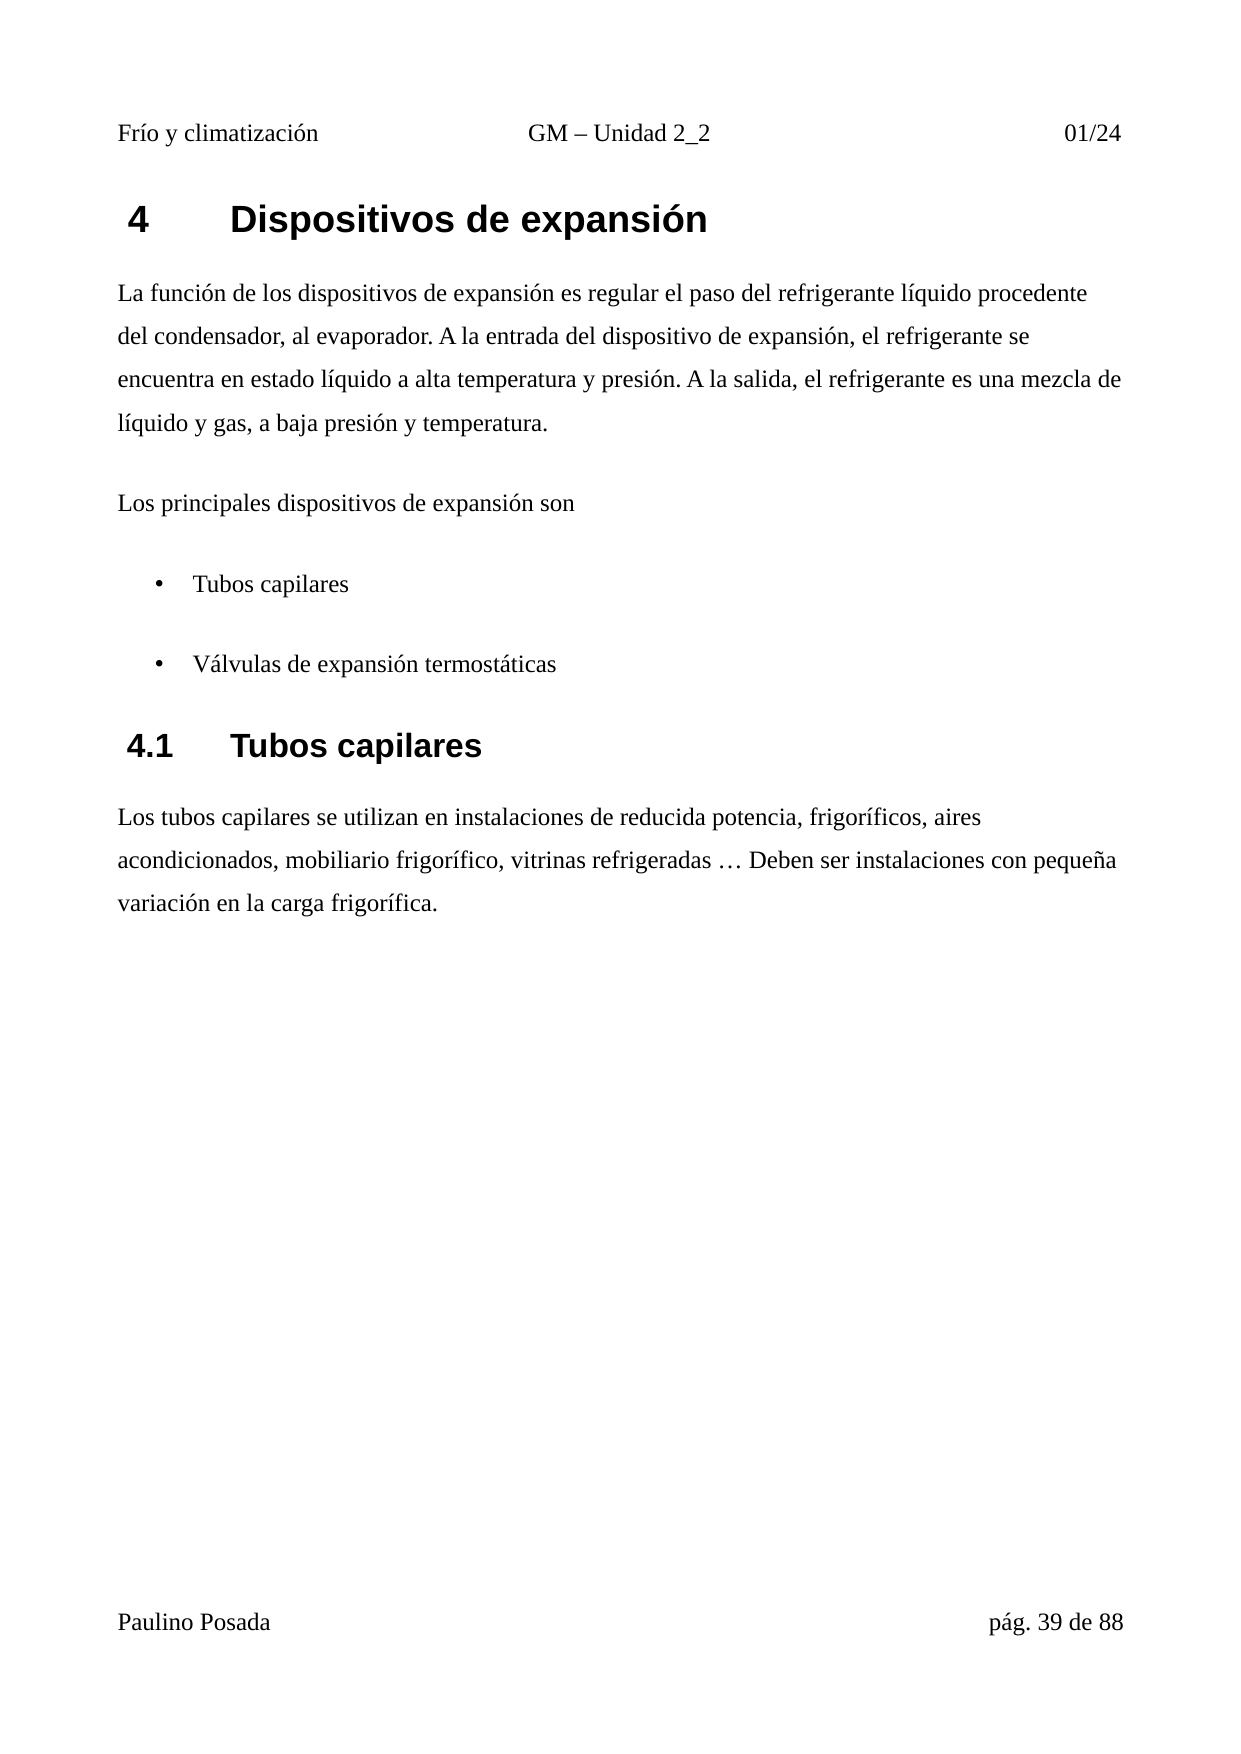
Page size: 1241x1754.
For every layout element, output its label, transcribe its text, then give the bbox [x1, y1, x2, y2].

text Los tubos capilares se utilizan en instalaciones de reducida potencia, frigoríficos, aires acondicionados, mobiliario frigorífico, vitrinas refrigeradas … Deben ser instalaciones con pequeña variación en la carga frigorífica. [117, 802, 1123, 917]
text La función de los dispositivos de expansión es regular el paso del refrigerante líquido procedente del condensador, al evaporador. A la entrada del dispositivo de expansión, el refrigerante se encuentra en estado líquido a alta temperatura y presión. A la salida, el refrigerante es una mezcla de líquido y gas, a baja presión y temperatura. [117, 278, 1123, 436]
subtitle Tubos capilares [117, 726, 1123, 765]
subtitle Dispositivos de expansión [117, 197, 1123, 241]
list Tubos capilares [155, 569, 1123, 598]
text Los principales dispositivos de expansión son [117, 488, 1123, 517]
list Válvulas de expansión termostáticas [155, 649, 1123, 678]
